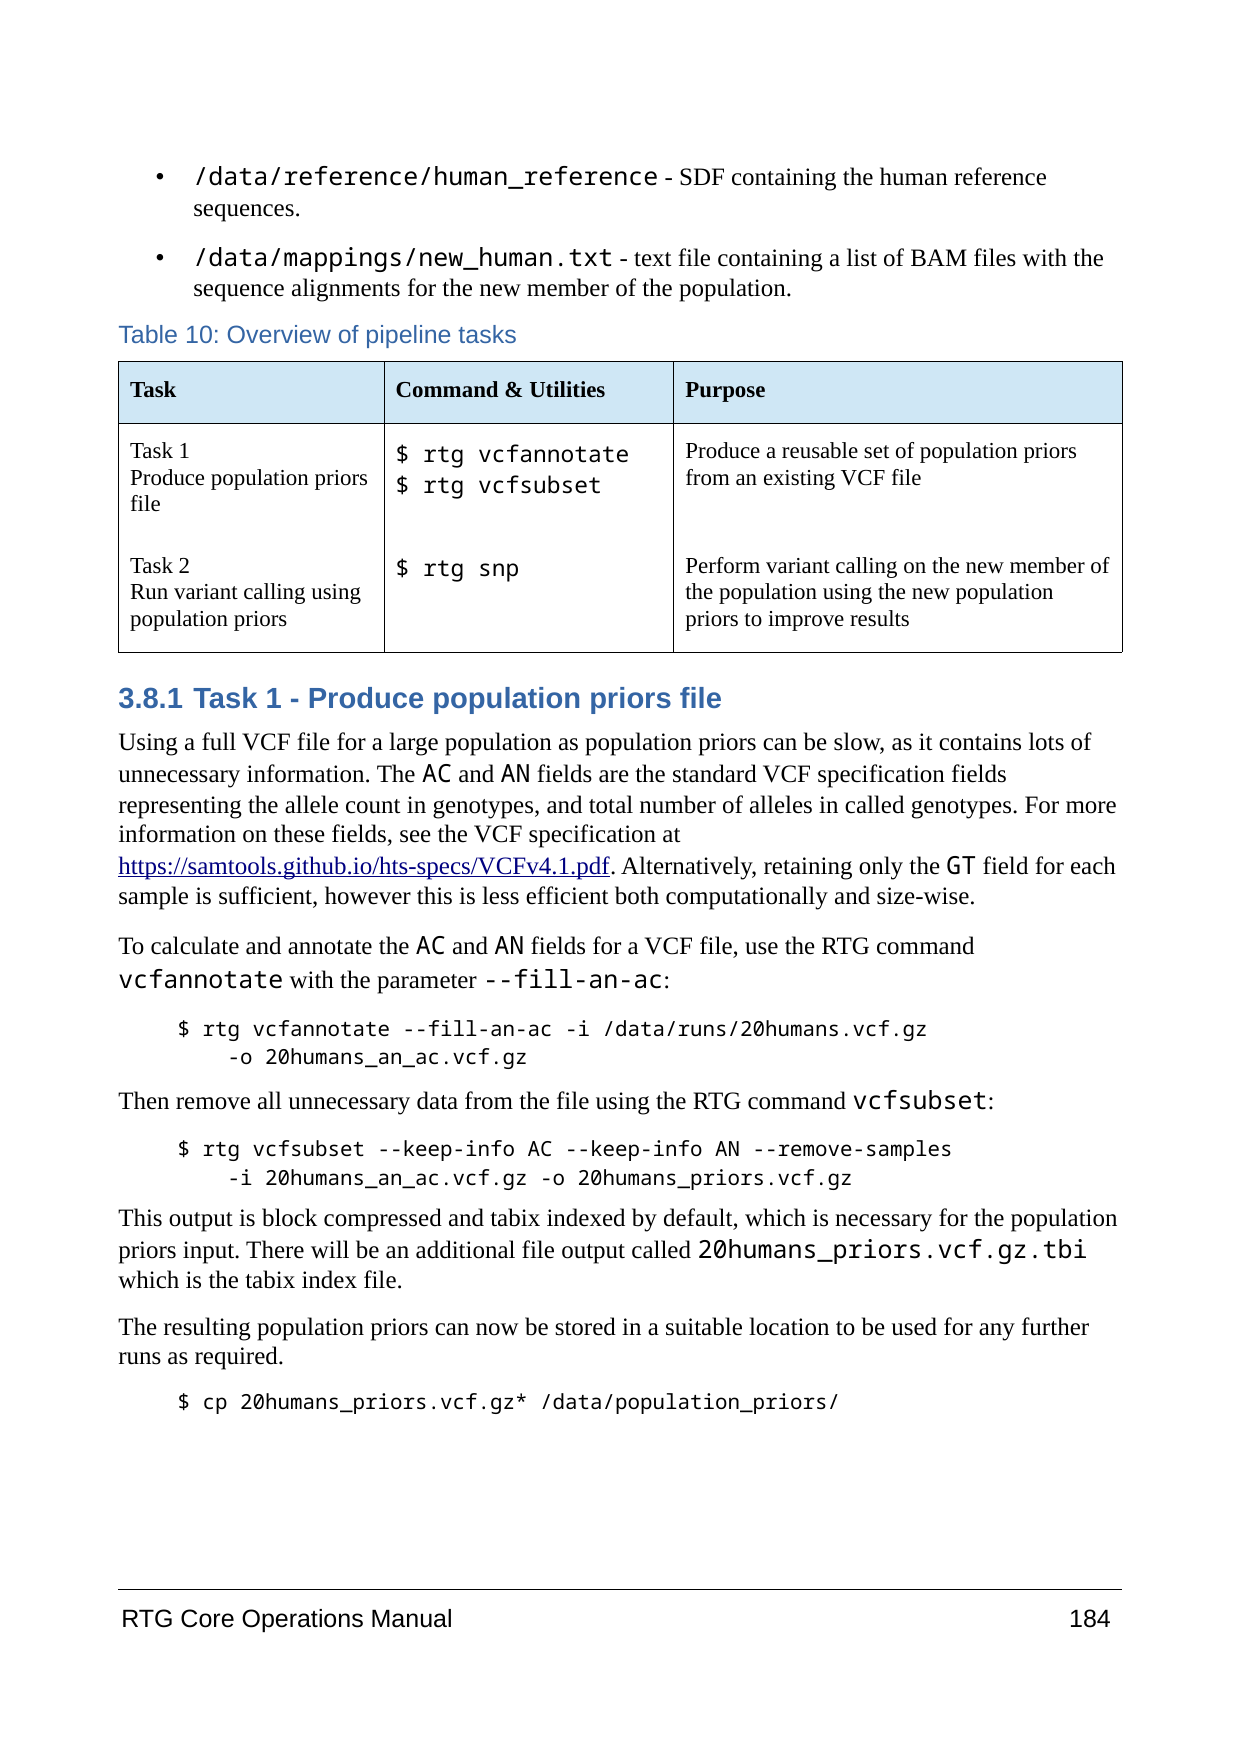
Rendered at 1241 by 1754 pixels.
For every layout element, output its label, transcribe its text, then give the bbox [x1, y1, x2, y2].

text $ rtg vcfannotate --fill-an-ac -i /data/runs/20humans.vcf.gz [177, 1014, 1122, 1042]
list /data/reference/human_reference - SDF containing the human reference sequences. [156, 159, 1122, 221]
table_header Purpose [674, 362, 1122, 423]
text The resulting population priors can now be stored in a suitable location to be used for any further runs as required. [118, 1312, 1122, 1369]
table_cell Perform variant calling on the new member of the population using the new population priors to improve results [674, 537, 1122, 652]
subtitle Task 1 - Produce population priors file [118, 681, 1122, 715]
table_cell Task 1 Produce population priors file [119, 424, 384, 537]
table_header Task [119, 362, 384, 423]
text $ rtg vcfsubset --keep-info AC --keep-info AN --remove-samples [177, 1134, 1122, 1163]
text To calculate and annotate the AC and AN fields for a VCF file, use the RTG command vcfannotate with the parameter --fill-an-ac: [118, 928, 1122, 996]
text Table 10: Overview of pipeline tasks [118, 320, 1122, 348]
text Using a full VCF file for a large population as population priors can be slow, as it contains lots of unnecessary information. The AC and AN fields are the standard VCF specification fields representing the allele count in genotypes, and total number of alleles in called genotypes. For more information on these fields, see the VCF specification at https://samtools.github.io/hts-specs/VCFv4.1.pdf. Alternatively, retaining only the GT field for each sample is sufficient, however this is less efficient both computationally and size-wise. [118, 727, 1122, 910]
table_cell Task 2 Run variant calling using population priors [119, 537, 384, 652]
table_cell $ rtg snp [385, 537, 673, 652]
text $ cp 20humans_priors.vcf.gz* /data/population_priors/ [177, 1387, 1122, 1416]
table_cell $ rtg vcfannotate $ rtg vcfsubset [385, 424, 673, 537]
text Then remove all unnecessary data from the file using the RTG command vcfsubset: [118, 1082, 1122, 1116]
list /data/mappings/new_human.txt - text file containing a list of BAM files with the sequence alignments for the new member of the population. [156, 239, 1122, 302]
text -o 20humans_an_ac.vcf.gz [177, 1042, 1122, 1071]
text This output is block compressed and tabix indexed by default, which is necessary for the population priors input. There will be an additional file output called 20humans_priors.vcf.gz.tbi which is the tabix index file. [118, 1203, 1122, 1294]
text -i 20humans_an_ac.vcf.gz -o 20humans_priors.vcf.gz [177, 1163, 1122, 1191]
table_cell Produce a reusable set of population priors from an existing VCF file [674, 424, 1122, 537]
table_header Command & Utilities [385, 362, 673, 423]
